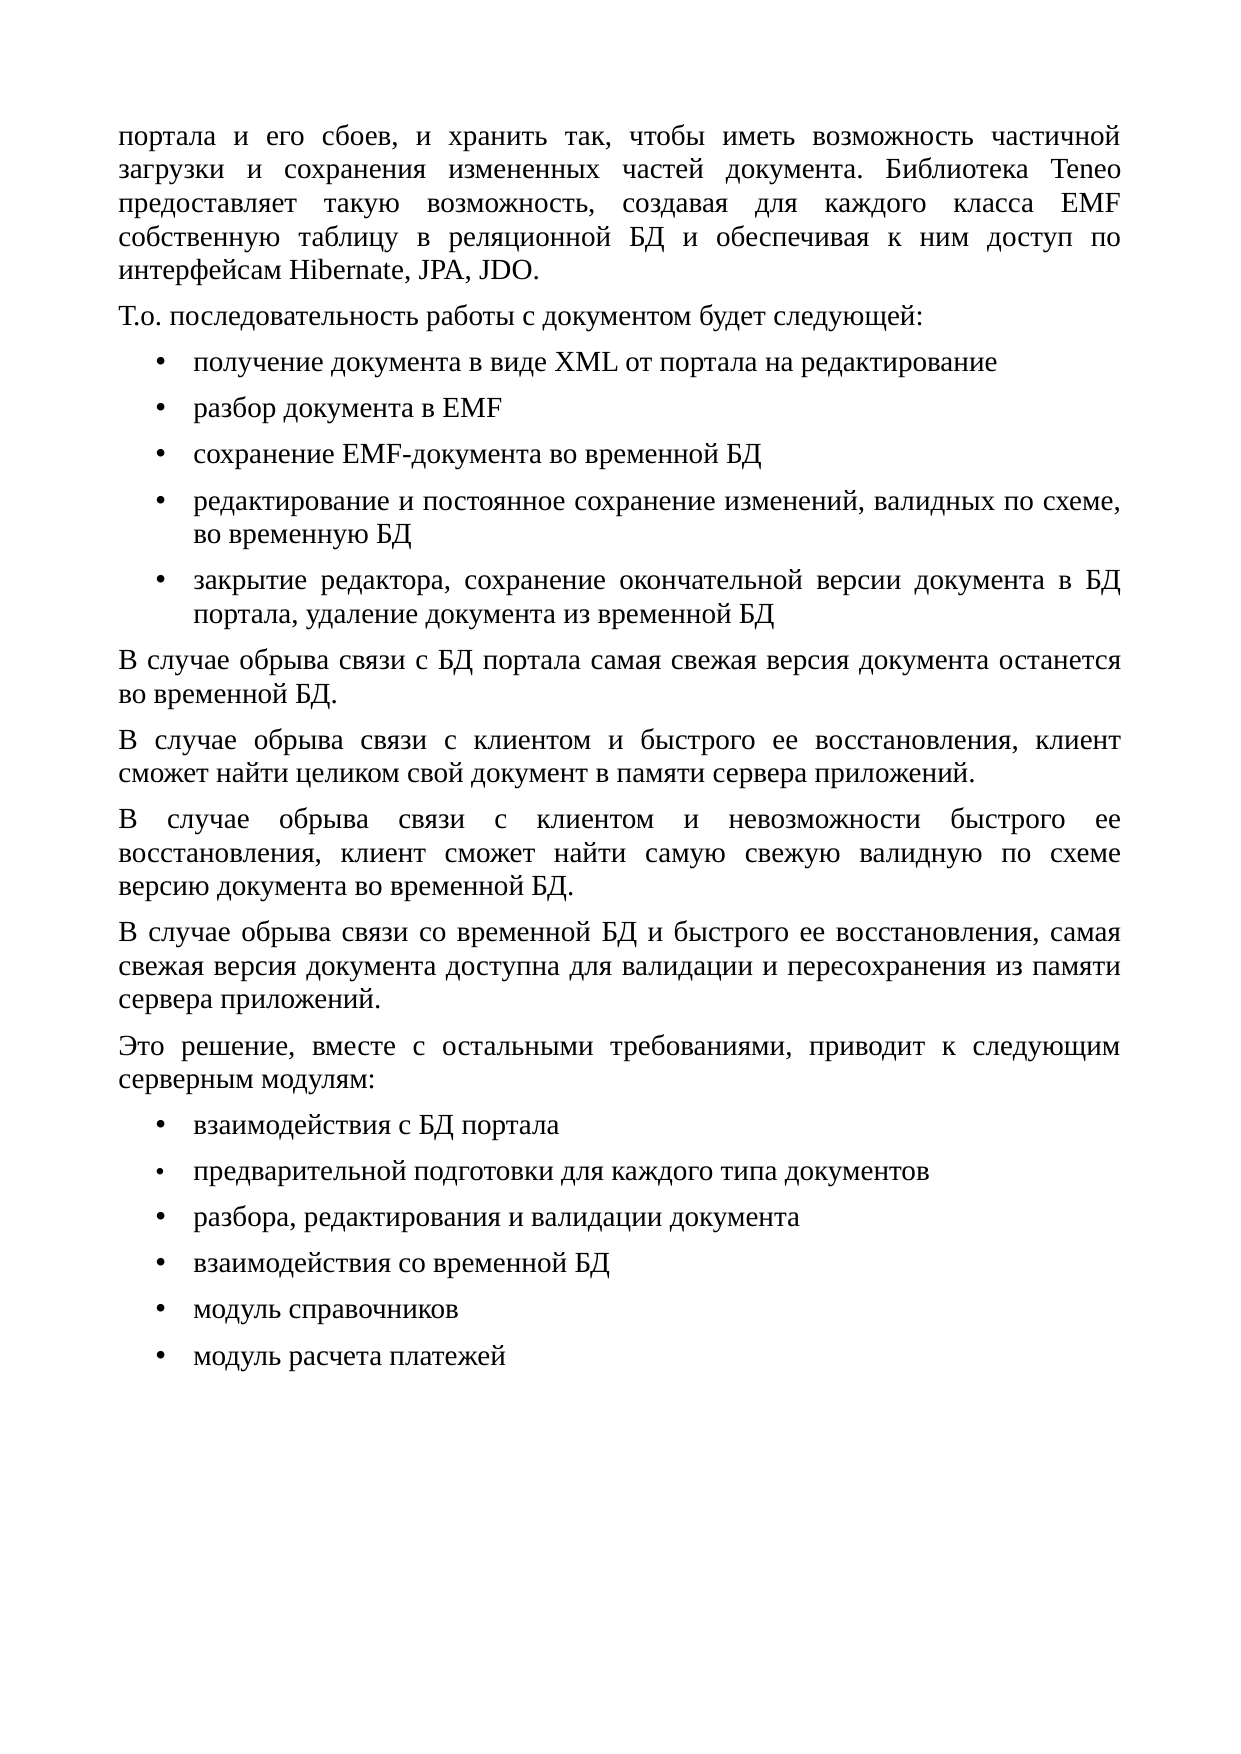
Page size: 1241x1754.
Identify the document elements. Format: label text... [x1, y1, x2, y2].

text В случае обрыва связи с БД портала самая свежая версия документа останется во временной БД. [118, 642, 1122, 709]
text Это решение, вместе с остальными требованиями, приводит к следующим серверным модулям: [118, 1028, 1122, 1095]
list сохранение EMF-документа во временной БД [156, 437, 1122, 470]
list закрытие редактора, сохранение окончательной версии документа в БД портала, удаление документа из временной БД [156, 562, 1122, 630]
list разбор документа в EMF [156, 391, 1122, 424]
list взаимодействия со временной БД [156, 1246, 1122, 1279]
text В случае обрыва связи с клиентом и быстрого ее восстановления, клиент сможет найти целиком свой документ в памяти сервера приложений. [118, 722, 1122, 789]
list взаимодействия с БД портала [156, 1107, 1122, 1141]
text Т.о. последовательность работы с документом будет следующей: [118, 298, 1122, 332]
text В случае обрыва связи с клиентом и невозможности быстрого ее восстановления, клиент сможет найти самую свежую валидную по схеме версию документа во временной БД. [118, 801, 1122, 902]
text В случае обрыва связи со временной БД и быстрого ее восстановления, самая свежая версия документа доступна для валидации и пересохранения из памяти сервера приложений. [118, 914, 1122, 1015]
list редактирование и постоянное сохранение изменений, валидных по схеме, во временную БД [156, 483, 1122, 550]
text портала и его сбоев, и хранить так, чтобы иметь возможность частичной загрузки и сохранения измененных частей документа. Библиотека Teneo предоставляет такую возможность, создавая для каждого класса EMF собственную таблицу в реляционной БД и обеспечивая к ним доступ по интерфейсам Hibernate, JPA, JDO. [118, 118, 1122, 286]
list получение документа в виде XML от портала на редактирование [156, 344, 1122, 378]
list разбора, редактирования и валидации документа [156, 1199, 1122, 1233]
list модуль расчета платежей [156, 1338, 1122, 1371]
list предварительной подготовки для каждого типа документов [156, 1153, 1122, 1187]
list модуль справочников [156, 1292, 1122, 1325]
